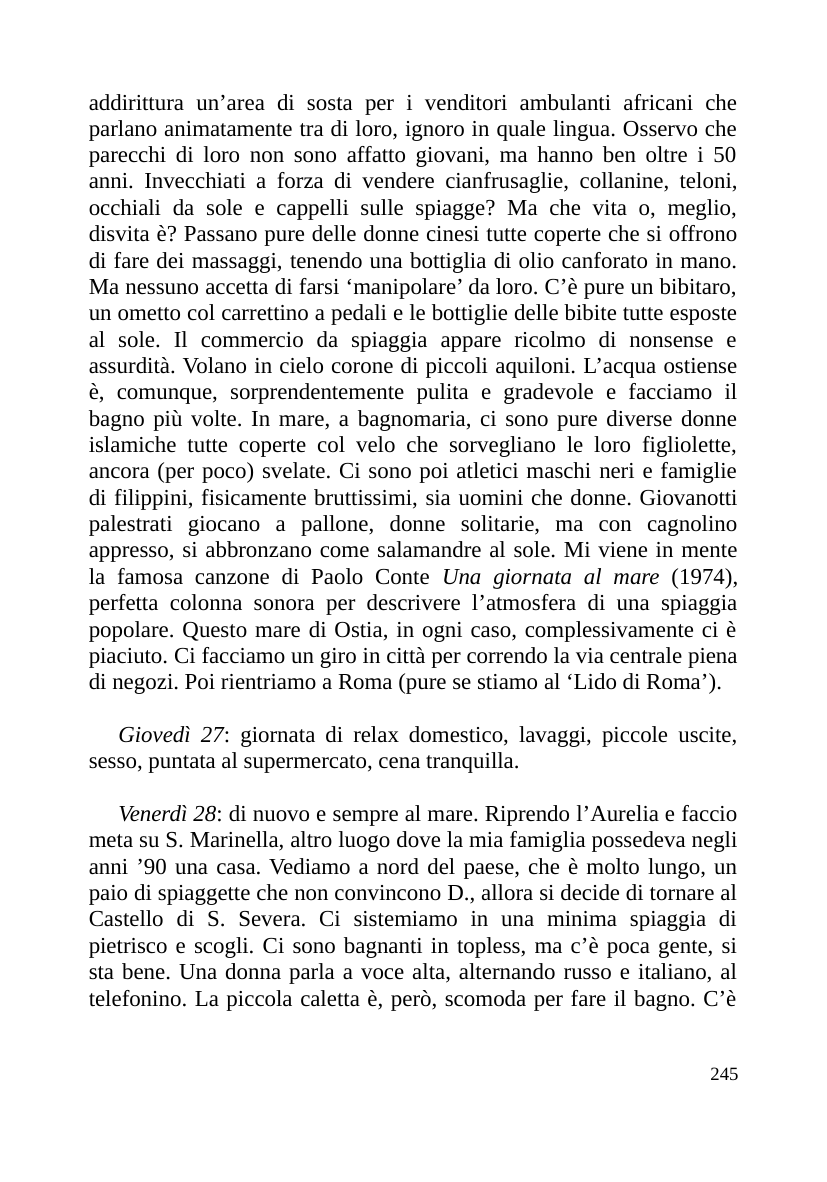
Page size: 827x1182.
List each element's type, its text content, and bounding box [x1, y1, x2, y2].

text addirittura un’area di sosta per i venditori ambulanti africani che parlano animatamente tra di loro, ignoro in quale lingua. Osservo che parecchi di loro non sono affatto giovani, ma hanno ben oltre i 50 anni. Invecchiati a forza di vendere cianfrusaglie, collanine, teloni, occhiali da sole e cappelli sulle spiagge? Ma che vita o, meglio, disvita è? Passano pure delle donne cinesi tutte coperte che si offrono di fare dei massaggi, tenendo una bottiglia di olio canforato in mano. Ma nessuno accetta di farsi ‘manipolare’ da loro. C’è pure un bibitaro, un ometto col carrettino a pedali e le bottiglie delle bibite tutte esposte al sole. Il commercio da spiaggia appare ricolmo di nonsense e assurdità. Volano in cielo corone di piccoli aquiloni. L’acqua ostiense è, comunque, sorprendentemente pulita e gradevole e facciamo il bagno più volte. In mare, a bagnomaria, ci sono pure diverse donne islamiche tutte coperte col velo che sorvegliano le loro figliolette, ancora (per poco) svelate. Ci sono poi atletici maschi neri e famiglie di filippini, fisicamente bruttissimi, sia uomini che donne. Giovanotti palestrati giocano a pallone, donne solitarie, ma con cagnolino appresso, si abbronzano come salamandre al sole. Mi viene in mente la famosa canzone di Paolo Conte Una giornata al mare (1974), perfetta colonna sonora per descrivere l’atmosfera di una spiaggia popolare. Questo mare di Ostia, in ogni caso, complessivamente ci è piaciuto. Ci facciamo un giro in città per correndo la via centrale piena di negozi. Poi rientriamo a Roma (pure se stiamo al ‘Lido di Roma’). [88, 88, 738, 695]
text Giovedì 27: giornata di relax domestico, lavaggi, piccole uscite, sesso, puntata al supermercato, cena tranquilla. [88, 721, 738, 774]
text Venerdì 28: di nuovo e sempre al mare. Riprendo l’Aurelia e faccio meta su S. Marinella, altro luogo dove la mia famiglia possedeva negli anni ’90 una casa. Vediamo a nord del paese, che è molto lungo, un paio di spiaggette che non convincono D., allora si decide di tornare al Castello di S. Severa. Ci sistemiamo in una minima spiaggia di pietrisco e scogli. Ci sono bagnanti in topless, ma c’è poca gente, si sta bene. Una donna parla a voce alta, alternando russo e italiano, al telefonino. La piccola caletta è, però, scomoda per fare il bagno. C’è [88, 800, 738, 1011]
